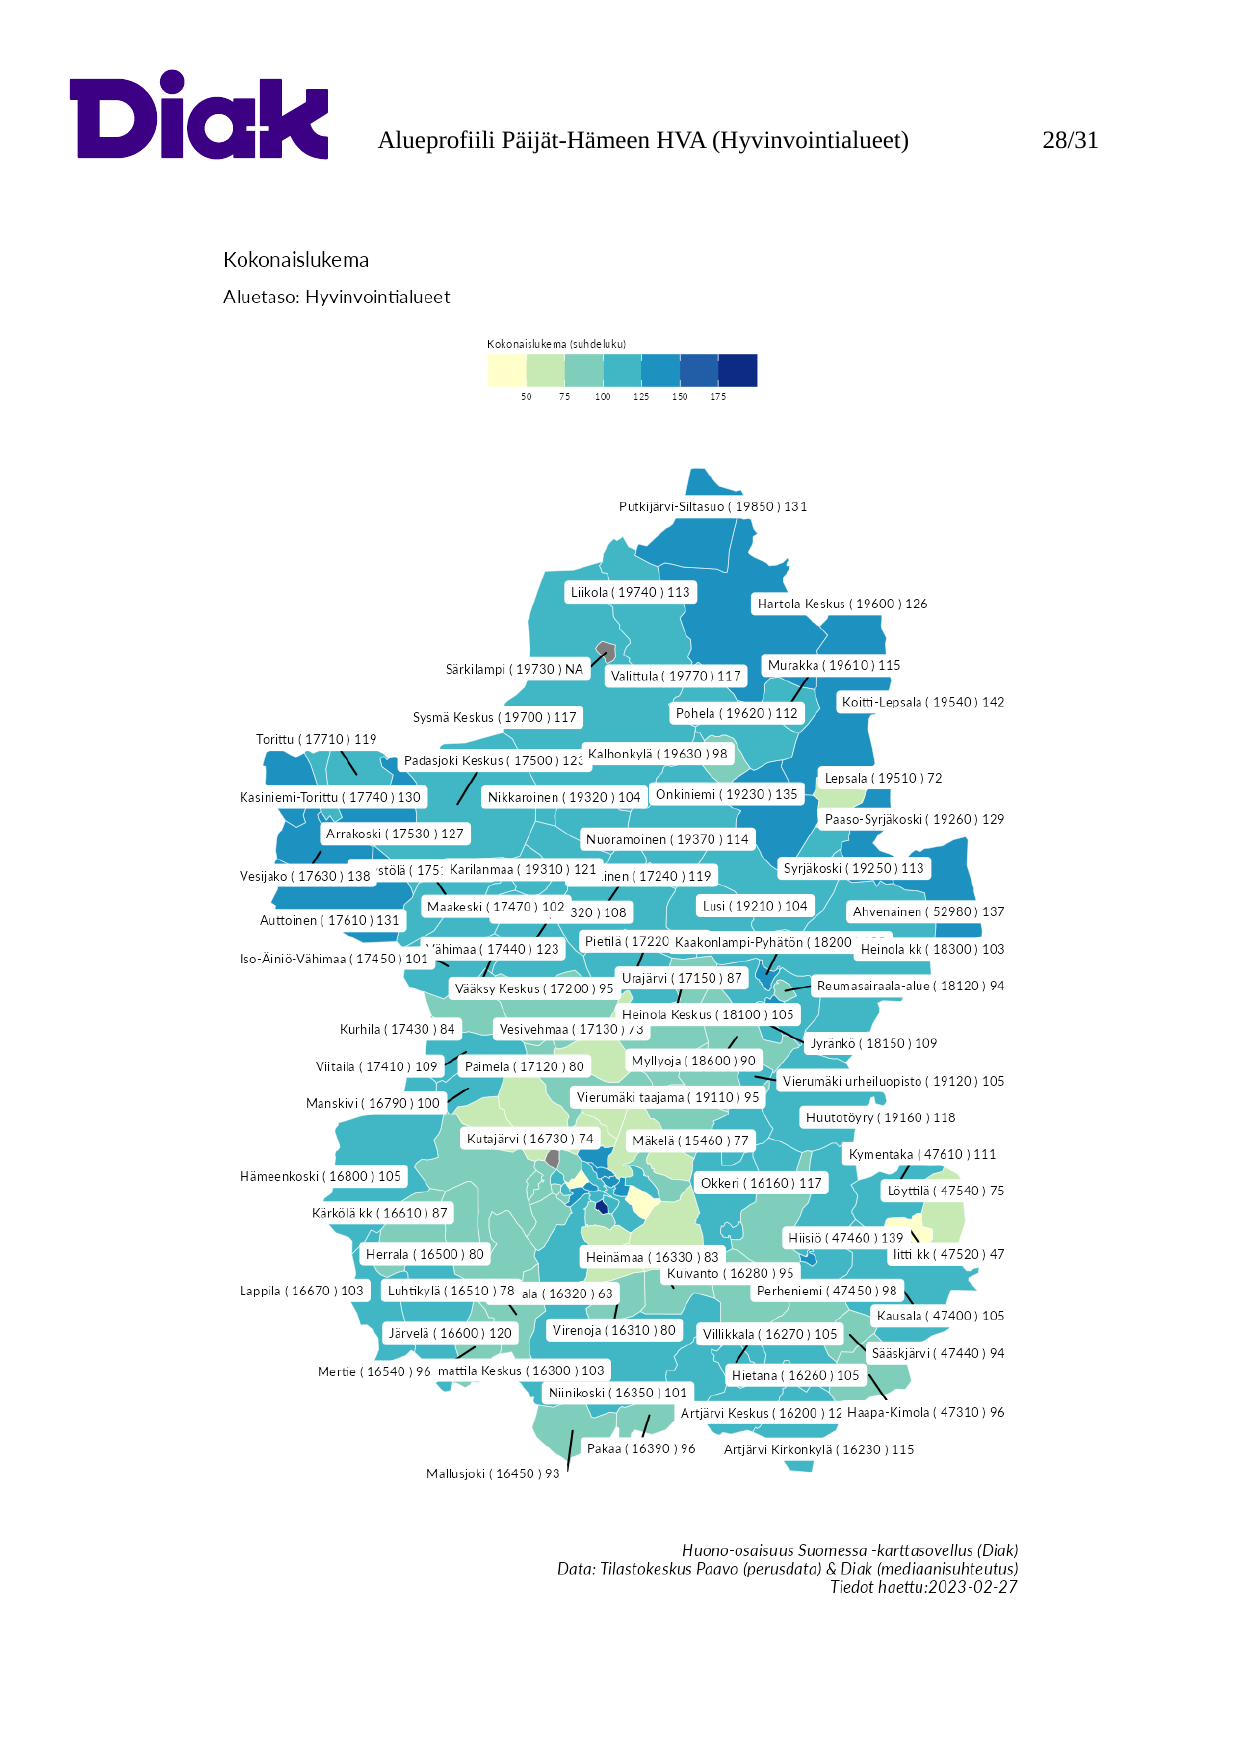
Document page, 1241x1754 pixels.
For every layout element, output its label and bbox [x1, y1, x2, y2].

picture [61, 196, 1179, 1651]
